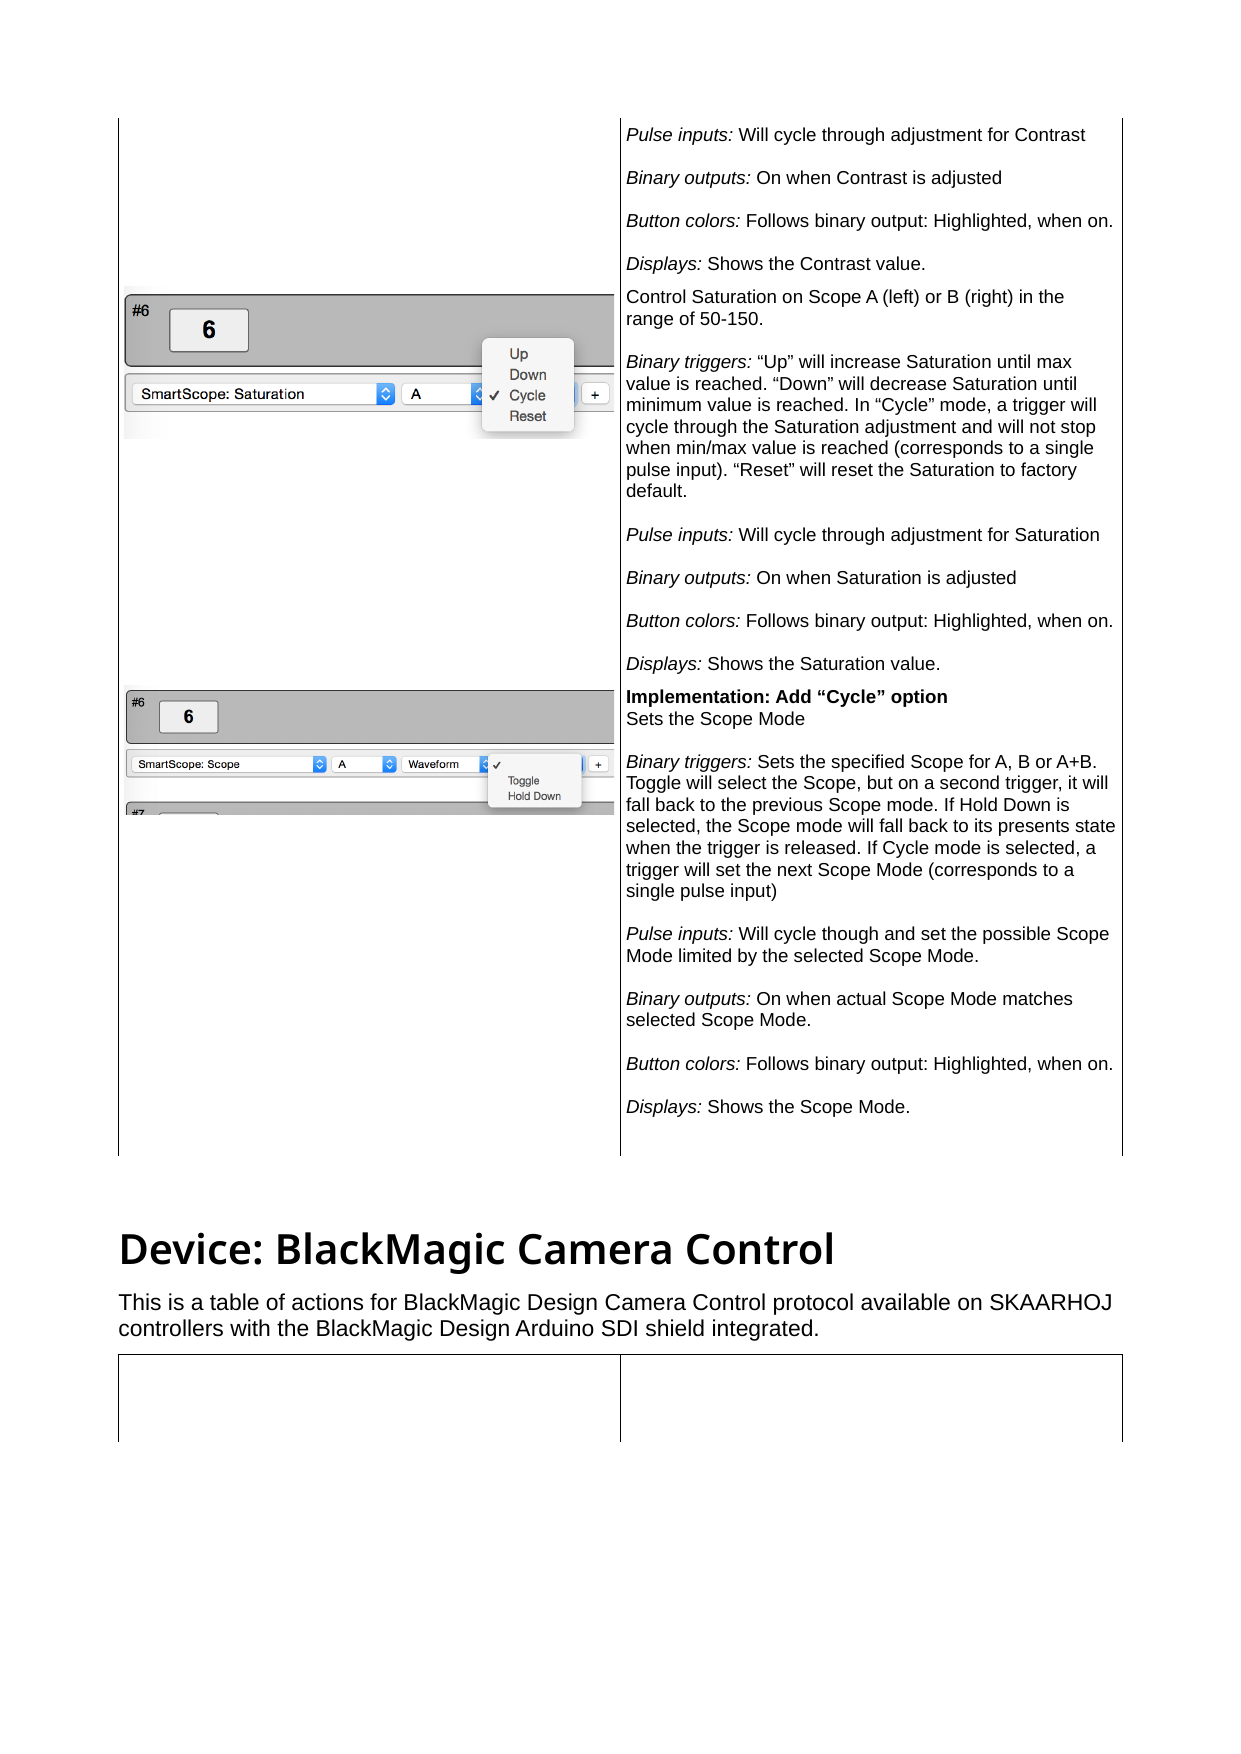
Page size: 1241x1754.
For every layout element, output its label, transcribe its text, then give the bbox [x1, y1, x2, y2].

table_cell [119, 1409, 620, 1442]
table_cell Control Saturation on Scope A (left) or B (right) in the range of 50-150. Binary triggers: “Up” will increase Saturation until max value is reached. “Down” will decrease Saturation until minimum value is reached. In “Cycle” mode, a trigger will cycle through the Saturation adjustment and will not stop when min/max value is reached (corresponds to a single pulse input). “Reset” will reset the Saturation to factory default. Pulse inputs: Will cycle through adjustment for Saturation Binary outputs: On when Saturation is adjusted Button colors: Follows binary output: Highlighted, when on. Displays: Shows the Saturation value. [621, 281, 1122, 680]
table_header [621, 1355, 1122, 1409]
table_cell Implementation: Add “Cycle” option Sets the Scope Mode Binary triggers: Sets the specified Scope for A, B or A+B. Toggle will select the Scope, but on a second trigger, it will fall back to the previous Scope mode. If Hold Down is selected, the Scope mode will fall back to its presents state when the trigger is released. If Cycle mode is selected, a trigger will set the next Scope Mode (corresponds to a single pulse input) Pulse inputs: Will cycle though and set the possible Scope Mode limited by the selected Scope Mode. Binary outputs: On when actual Scope Mode matches selected Scope Mode. Button colors: Follows binary output: Highlighted, when on. Displays: Shows the Scope Mode. [621, 680, 1122, 1123]
table_cell [119, 680, 620, 814]
picture [123, 685, 615, 815]
table_cell Pulse inputs: Will cycle through adjustment for Contrast Binary outputs: On when Contrast is adjusted Button colors: Follows binary output: Highlighted, when on. Displays: Shows the Contrast value. [621, 118, 1122, 281]
table_header [119, 1355, 620, 1409]
table_cell [621, 1409, 1122, 1442]
table_cell [119, 1123, 620, 1156]
table_cell [119, 118, 620, 281]
table_cell [621, 1123, 1122, 1156]
table_cell [119, 815, 620, 1123]
text This is a table of actions for BlackMagic Design Camera Control protocol available on SKAARHOJ controllers with the BlackMagic Design Arduino SDI shield integrated. [118, 1289, 1122, 1342]
table_cell [119, 281, 620, 680]
picture [123, 286, 615, 439]
subtitle Device: BlackMagic Camera Control [118, 1220, 1122, 1276]
